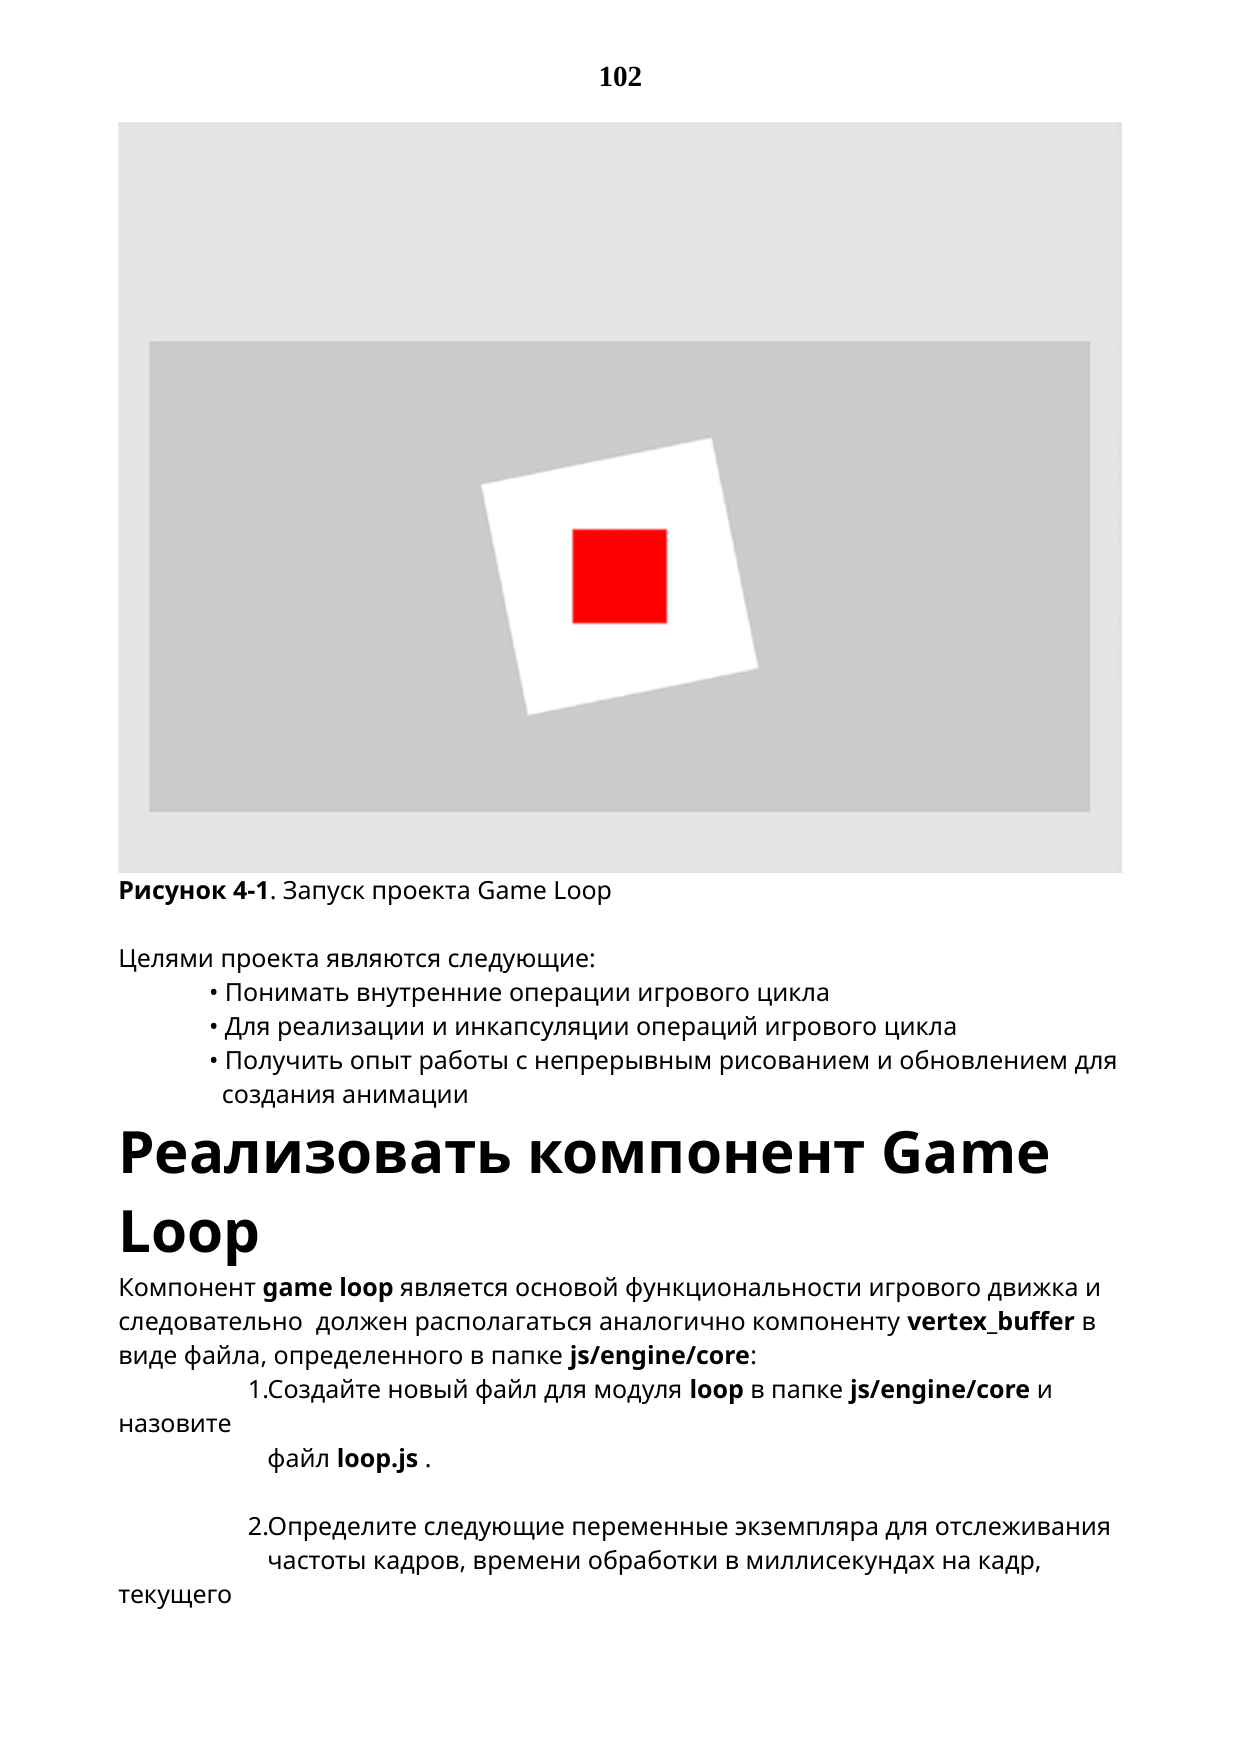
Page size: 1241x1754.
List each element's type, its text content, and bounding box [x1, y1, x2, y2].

text файл loop.js . [118, 1440, 1122, 1474]
text Рисунок 4-1. Запуск проекта Game Loop [118, 873, 1122, 907]
text Реализовать компонент Game Loop [118, 1111, 1122, 1270]
text • Получить опыт работы с непрерывным рисованием и обновлением для [118, 1043, 1122, 1077]
picture [118, 122, 1123, 873]
text 2.Определите следующие переменные экземпляра для отслеживания [118, 1508, 1122, 1542]
text создания анимации [118, 1077, 1122, 1111]
text Целями проекта являются следующие: [118, 941, 1122, 975]
text частоты кадров, времени обработки в миллисекундах на кадр, текущего [118, 1542, 1122, 1611]
text • Для реализации и инкапсуляции операций игрового цикла [118, 1009, 1122, 1043]
text 1.Создайте новый файл для модуля loop в папке js/engine/core и назовите [118, 1372, 1122, 1440]
text • Понимать внутренние операции игрового цикла [118, 975, 1122, 1009]
text Компонент game loop является основой функциональности игрового движка и следовательно должен располагаться аналогично компоненту vertex_buffer в виде файла, определенного в папке js/engine/core: [118, 1270, 1122, 1372]
